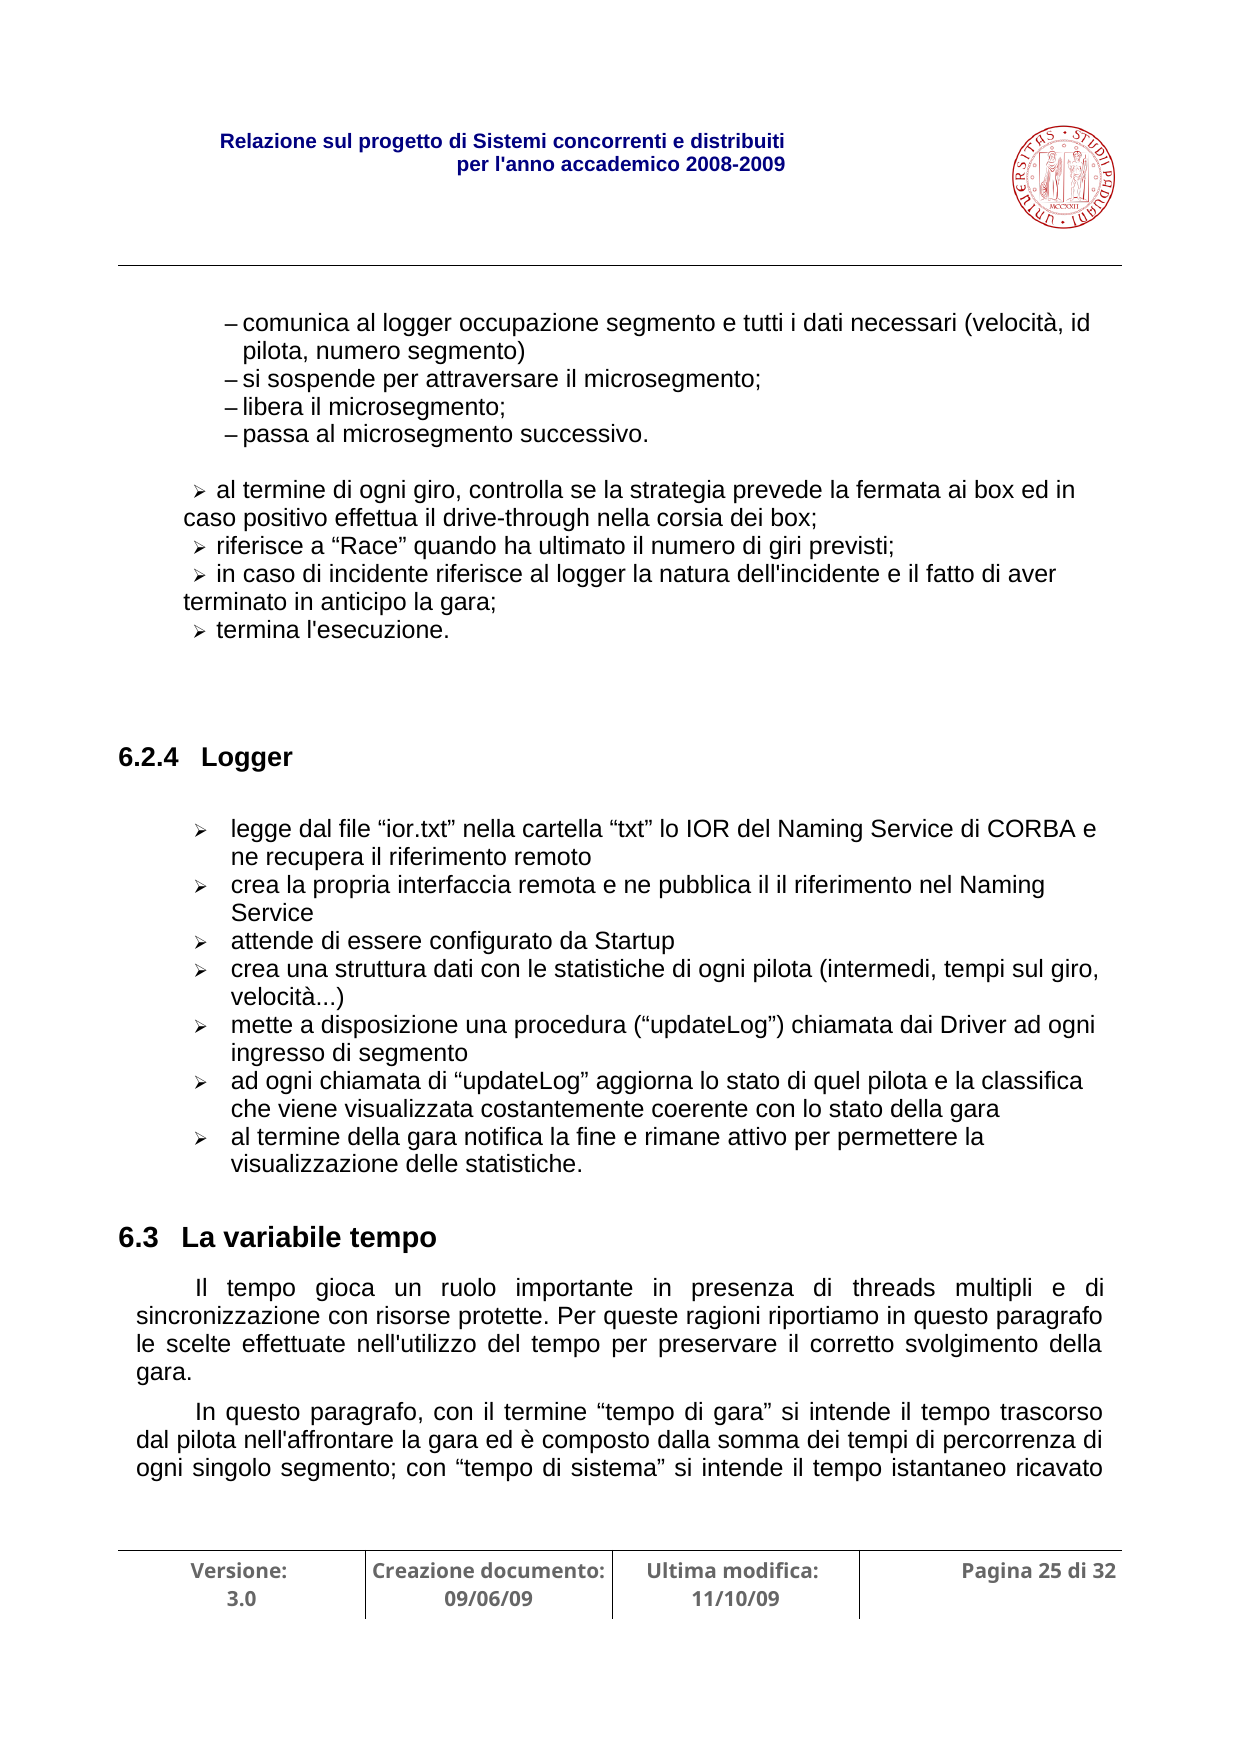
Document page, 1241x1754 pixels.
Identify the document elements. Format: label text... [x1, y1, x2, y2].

list in caso di incidente riferisce al logger la natura dell'incidente e il fatto di aver terminato in anticipo la gara; [183, 560, 1122, 616]
subtitle La variabile tempo [118, 1221, 1122, 1253]
text In questo paragrafo, con il termine “tempo di gara” si intende il tempo trascorso dal pilota nell'affrontare la gara ed è composto dalla somma dei tempi di percorrenza di ogni singolo segmento; con “tempo di sistema” si intende il tempo istantaneo ricavato [136, 1398, 1104, 1481]
text Il tempo gioca un ruolo importante in presenza di threads multipli e di sincronizzazione con risorse protette. Per queste ragioni riportiamo in questo paragrafo le scelte effettuate nell'utilizzo del tempo per preservare il corretto svolgimento della gara. [136, 1274, 1104, 1386]
list legge dal file “ior.txt” nella cartella “txt” lo IOR del Naming Service di CORBA e ne recupera il riferimento remoto [193, 815, 1122, 871]
list comunica al logger occupazione segmento e tutti i dati necessari (velocità, id pilota, numero segmento) [224, 309, 1122, 364]
list mette a disposizione una procedura (“updateLog”) chiamata dai Driver ad ogni ingresso di segmento [193, 1011, 1122, 1066]
list si sospende per attraversare il microsegmento; [224, 364, 1122, 392]
list passa al microsegmento successivo. [224, 420, 1122, 448]
subtitle Logger [118, 742, 1122, 772]
list ad ogni chiamata di “updateLog” aggiorna lo stato di quel pilota e la classifica che viene visualizzata costantemente coerente con lo stato della gara [193, 1066, 1122, 1122]
list termina l'esecuzione. [183, 616, 1122, 644]
list al termine della gara notifica la fine e rimane attivo per permettere la visualizzazione delle statistiche. [193, 1122, 1122, 1178]
list attende di essere configurato da Startup [193, 927, 1122, 955]
list riferisce a “Race” quando ha ultimato il numero di giri previsti; [183, 532, 1122, 560]
list libera il microsegmento; [224, 392, 1122, 420]
list crea una struttura dati con le statistiche di ogni pilota (intermedi, tempi sul giro, velocità...) [193, 955, 1122, 1011]
list crea la propria interfaccia remota e ne pubblica il il riferimento nel Naming Service [193, 871, 1122, 927]
list al termine di ogni giro, controlla se la strategia prevede la fermata ai box ed in caso positivo effettua il drive-through nella corsia dei box; [183, 476, 1122, 532]
picture [1010, 123, 1117, 231]
